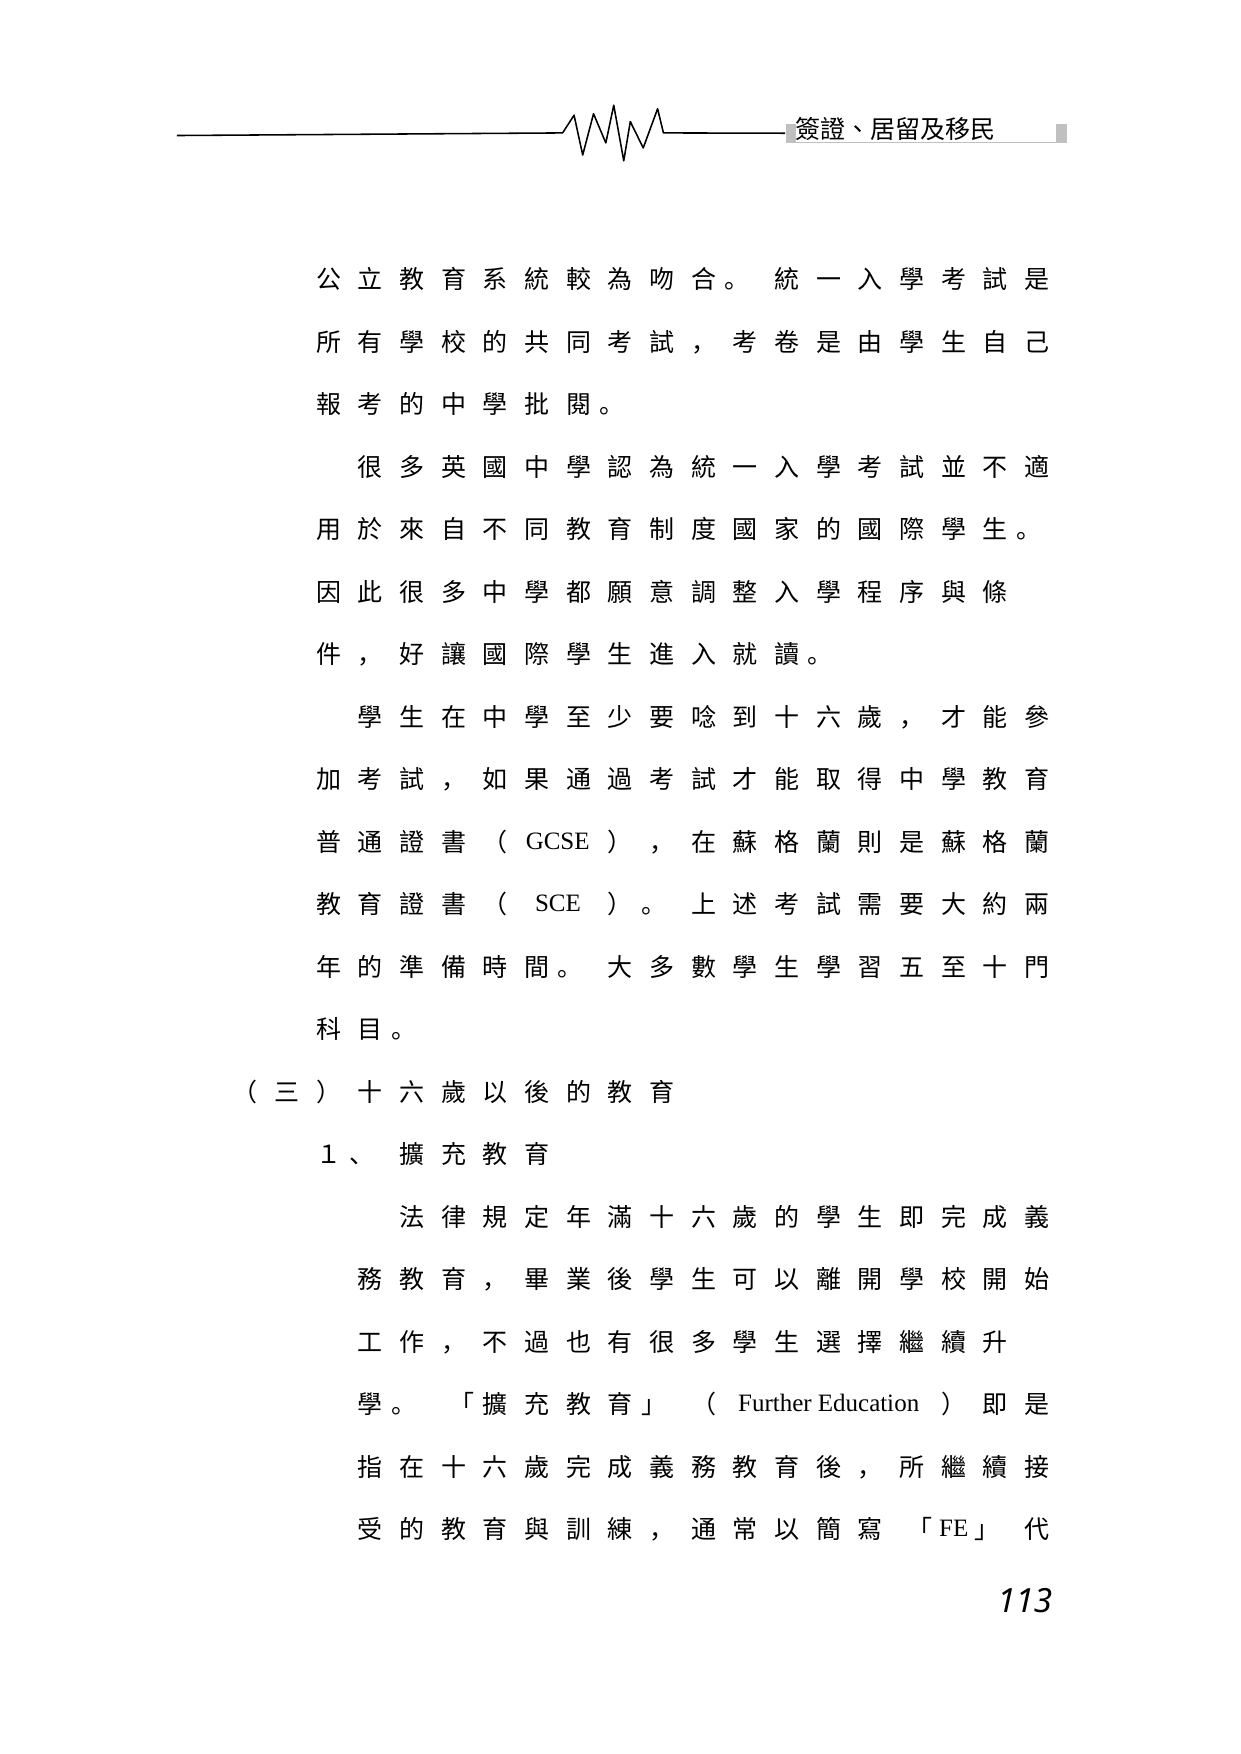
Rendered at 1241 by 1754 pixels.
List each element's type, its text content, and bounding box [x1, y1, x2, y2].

text （三）十六歲以後的教育 [207, 1049, 1058, 1111]
text 公立教育系統較為吻合。統一入學考試是所有學校的共同考試，考卷是由學生自己報考的中學批閱。 [281, 236, 1058, 424]
text 法律規定年滿十六歲的學生即完成義務教育，畢業後學生可以離開學校開始工作，不過也有很多學生選擇繼續升學。「擴充教育」（Further Education）即是指在十六歲完成義務教育後，所繼續接受的教育與訓練，通常以簡寫「FE」代 [330, 1174, 1058, 1549]
text １、擴充教育 [281, 1111, 1058, 1174]
text 學生在中學至少要唸到十六歲，才能參加考試，如果通過考試才能取得中學教育普通證書（GCSE），在蘇格蘭則是蘇格蘭教育證書（SCE）。上述考試需要大約兩年的準備時間。大多數學生學習五至十門科目。 [281, 674, 1058, 1049]
text 很多英國中學認為統一入學考試並不適用於來自不同教育制度國家的國際學生。因此很多中學都願意調整入學程序與條件，好讓國際學生進入就讀。 [281, 424, 1058, 674]
